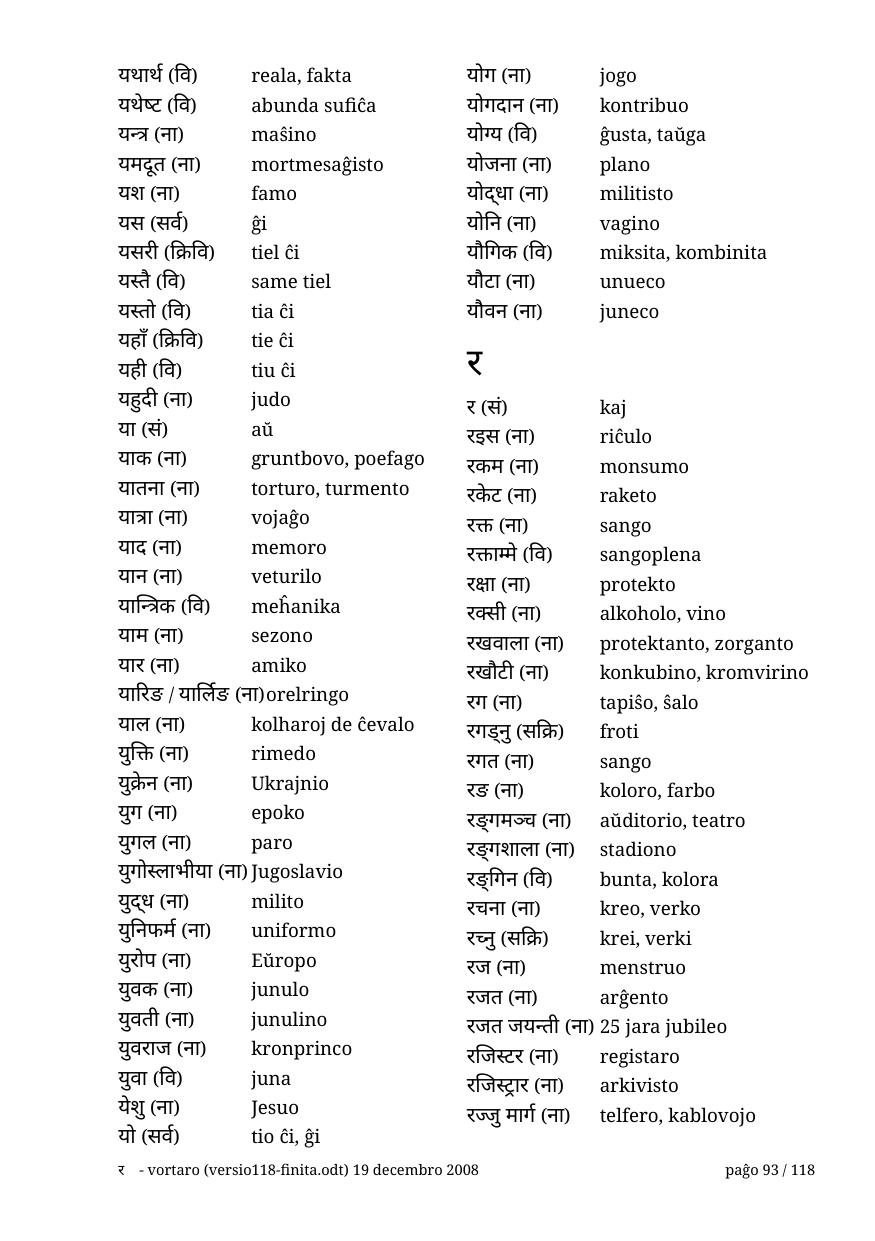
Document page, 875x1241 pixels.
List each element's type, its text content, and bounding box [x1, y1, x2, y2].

text यस (सर्व) ĝi [118, 206, 467, 236]
text युवराज (ना) kronprinco [118, 1032, 467, 1061]
text योग्य (वि) ĝusta, taŭga [467, 118, 815, 147]
text यमदूत (ना) mortmesaĝisto [118, 147, 467, 177]
text यहाँ (क्रिवि) tie ĉi [118, 324, 467, 354]
text रङ (ना) koloro, farbo [467, 774, 815, 804]
text रज (ना) menstruo [467, 951, 815, 981]
text यश (ना) famo [118, 177, 467, 206]
text यान (ना) veturilo [118, 560, 467, 590]
text यौवन (ना) juneco [467, 295, 815, 324]
text योग (ना) jogo [467, 59, 815, 88]
text रङ्गिन (वि) bunta, kolora [467, 863, 815, 892]
text योजना (ना) plano [467, 147, 815, 177]
text रइस (ना) riĉulo [467, 420, 815, 450]
text रक्ताम्मे (वि) sangoplena [467, 538, 815, 568]
text रङ्गमञ्च (ना) aŭditorio, teatro [467, 804, 815, 833]
text याक (ना) gruntbovo, poefago [118, 442, 467, 472]
text या (सं) aŭ [118, 413, 467, 442]
text रकेट (ना) raketo [467, 479, 815, 509]
text युवा (वि) juna [118, 1061, 467, 1091]
text यान्त्रिक (वि) meĥanika [118, 590, 467, 619]
text यही (वि) tiu ĉi [118, 354, 467, 383]
text यातना (ना) torturo, turmento [118, 472, 467, 501]
text युक्ति (ना) rimedo [118, 737, 467, 767]
text यार (ना) amiko [118, 649, 467, 678]
text याद (ना) memoro [118, 531, 467, 560]
subtitle र [467, 342, 815, 391]
text र (सं) kaj [467, 391, 815, 420]
text रच्नु (सक्रि) krei, verki [467, 922, 815, 951]
text यसरी (क्रिवि) tiel ĉi [118, 236, 467, 265]
text यौटा (ना) unueco [467, 265, 815, 295]
text रजत (ना) arĝento [467, 981, 815, 1010]
text युनिफर्म (ना) uniformo [118, 914, 467, 943]
text यहुदी (ना) judo [118, 383, 467, 413]
text रकम (ना) monsumo [467, 450, 815, 479]
text योनि (ना) vagino [467, 206, 815, 236]
text युवक (ना) junulo [118, 973, 467, 1002]
text यस्तै (वि) same tiel [118, 265, 467, 295]
text युगल (ना) paro [118, 826, 467, 855]
text युक्रेन (ना) Ukrajnio [118, 767, 467, 796]
text रखौटी (ना) konkubino, kromvirino [467, 656, 815, 686]
text यथेष्ट (वि) abunda sufiĉa [118, 88, 467, 118]
text युगोस्लाभीया (ना) Jugoslavio [118, 855, 467, 884]
text योद्धा (ना) militisto [467, 177, 815, 206]
text यन्त्र (ना) maŝino [118, 118, 467, 147]
text रगत (ना) sango [467, 745, 815, 774]
text युग (ना) epoko [118, 796, 467, 826]
text रक्सी (ना) alkoholo, vino [467, 597, 815, 627]
text रङ्गशाला (ना) stadiono [467, 833, 815, 863]
text यस्तो (वि) tia ĉi [118, 295, 467, 324]
text युरोप (ना) Eŭropo [118, 943, 467, 973]
text रजिस्ट्रार (ना) arkivisto [467, 1069, 815, 1098]
text यात्रा (ना) vojaĝo [118, 501, 467, 531]
text रजिस्टर (ना) registaro [467, 1039, 815, 1069]
text यो (सर्व) tio ĉi, ĝi [118, 1120, 467, 1150]
text रक्त (ना) sango [467, 509, 815, 538]
text यथार्थ (वि) reala, fakta [118, 59, 467, 88]
text युवती (ना) junulino [118, 1002, 467, 1032]
text रजत जयन्ती (ना) 25 jara jubileo [467, 1010, 815, 1039]
text याल (ना) kolharoj de ĉevalo [118, 708, 467, 737]
text रज्जु मार्ग (ना) telfero, kablovojo [467, 1098, 815, 1128]
text रचना (ना) kreo, verko [467, 892, 815, 922]
text येशु (ना) Jesuo [118, 1091, 467, 1120]
text रक्षा (ना) protekto [467, 568, 815, 597]
text युद्ध (ना) milito [118, 884, 467, 914]
text योगदान (ना) kontribuo [467, 88, 815, 118]
text याम (ना) sezono [118, 619, 467, 649]
text रग (ना) tapiŝo, ŝalo [467, 686, 815, 715]
text यारिङ / यार्लिङ (ना) orelringo [118, 678, 467, 708]
text रखवाला (ना) protektanto, zorganto [467, 627, 815, 656]
text यौगिक (वि) miksita, kombinita [467, 236, 815, 265]
text रगड्नु (सक्रि) froti [467, 715, 815, 745]
